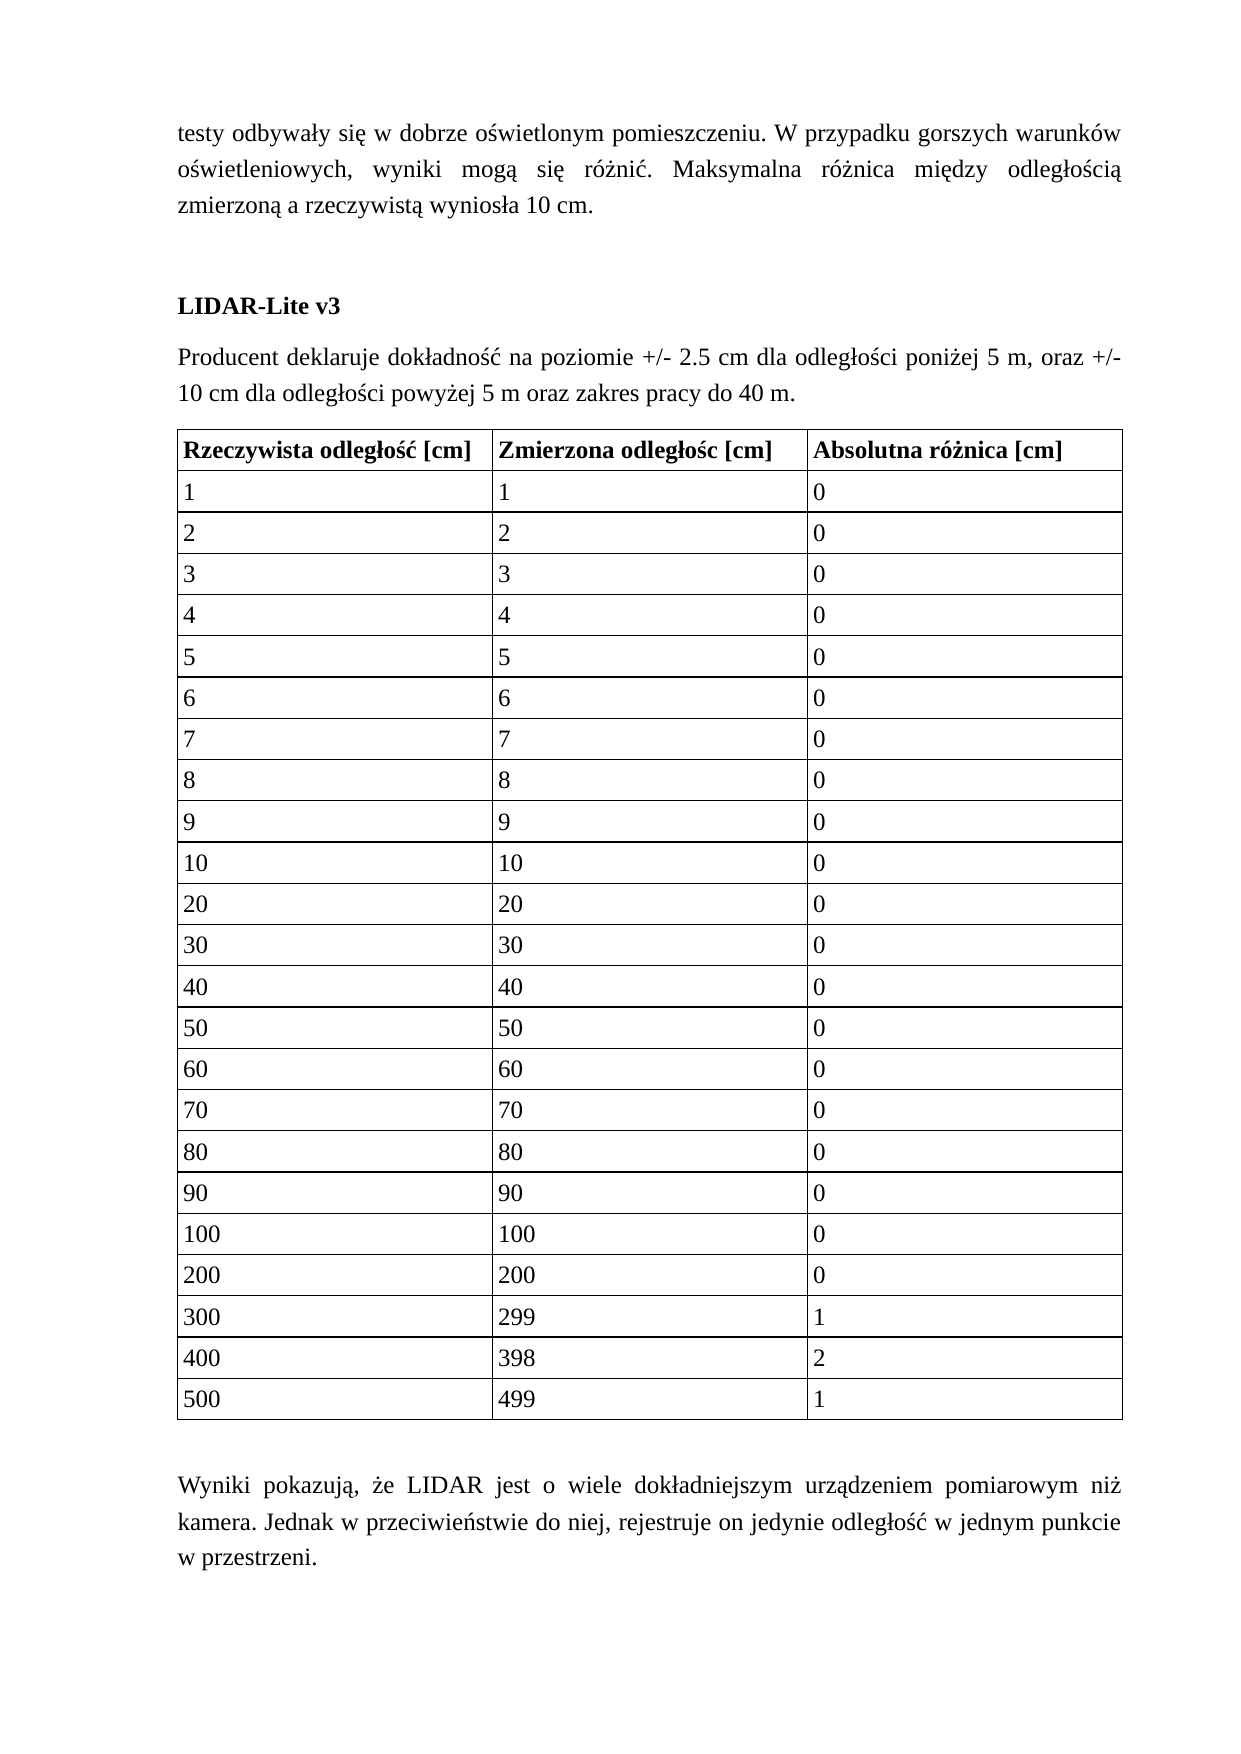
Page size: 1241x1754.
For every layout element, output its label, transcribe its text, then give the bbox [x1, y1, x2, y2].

table_cell 0 [808, 1255, 1122, 1295]
table_cell 299 [493, 1296, 807, 1336]
table_cell 100 [493, 1214, 807, 1254]
table_cell 0 [808, 760, 1122, 800]
table_cell 0 [808, 595, 1122, 635]
text LIDAR-Lite v3 [177, 291, 1122, 320]
table_cell 80 [178, 1131, 492, 1171]
table_cell 0 [808, 1131, 1122, 1171]
table_cell 2 [493, 513, 807, 553]
table_cell 1 [493, 471, 807, 511]
table_cell 60 [493, 1049, 807, 1089]
table_cell 30 [493, 925, 807, 965]
table_cell 499 [493, 1379, 807, 1419]
table_cell 0 [808, 1008, 1122, 1048]
table_cell 0 [808, 554, 1122, 594]
table_cell 0 [808, 719, 1122, 759]
table_cell 4 [178, 595, 492, 635]
table_cell 0 [808, 1090, 1122, 1130]
table_cell 0 [808, 471, 1122, 511]
table_cell 8 [178, 760, 492, 800]
table_cell 300 [178, 1296, 492, 1336]
table_cell 400 [178, 1338, 492, 1378]
table_cell 0 [808, 1214, 1122, 1254]
table_cell 90 [178, 1173, 492, 1213]
table_cell 1 [178, 471, 492, 511]
table_cell 50 [178, 1008, 492, 1048]
table_header Absolutna różnica [cm] [808, 430, 1122, 470]
table_header Rzeczywista odległość [cm] [178, 430, 492, 470]
table_cell 80 [493, 1131, 807, 1171]
table_cell 200 [493, 1255, 807, 1295]
table_cell 0 [808, 636, 1122, 676]
table_header Zmierzona odległośc [cm] [493, 430, 807, 470]
table_cell 398 [493, 1338, 807, 1378]
table_cell 7 [493, 719, 807, 759]
table_cell 4 [493, 595, 807, 635]
table_cell 10 [493, 843, 807, 883]
table_cell 0 [808, 801, 1122, 841]
table_cell 5 [493, 636, 807, 676]
table_cell 20 [178, 884, 492, 924]
table_cell 70 [178, 1090, 492, 1130]
table_cell 9 [178, 801, 492, 841]
table_cell 0 [808, 843, 1122, 883]
table_cell 0 [808, 966, 1122, 1006]
table_cell 40 [493, 966, 807, 1006]
table_cell 1 [808, 1379, 1122, 1419]
table_cell 10 [178, 843, 492, 883]
table_cell 70 [493, 1090, 807, 1130]
table_cell 60 [178, 1049, 492, 1089]
table_cell 8 [493, 760, 807, 800]
table_cell 0 [808, 884, 1122, 924]
table_cell 40 [178, 966, 492, 1006]
table_cell 7 [178, 719, 492, 759]
table_cell 2 [178, 513, 492, 553]
table_cell 90 [493, 1173, 807, 1213]
text testy odbywały się w dobrze oświetlonym pomieszczeniu. W przypadku gorszych warunków oświetleniowych, wyniki mogą się różnić. Maksymalna różnica między odległością zmierzoną a rzeczywistą wyniosła 10 cm. [177, 118, 1122, 219]
table_cell 6 [178, 678, 492, 718]
table_cell 100 [178, 1214, 492, 1254]
text Wyniki pokazują, że LIDAR jest o wiele dokładniejszym urządzeniem pomiarowym niż kamera. Jednak w przeciwieństwie do niej, rejestruje on jedynie odległość w jednym punkcie w przestrzeni. [177, 1471, 1122, 1571]
table_cell 9 [493, 801, 807, 841]
table_cell 20 [493, 884, 807, 924]
table_cell 2 [808, 1338, 1122, 1378]
table_cell 500 [178, 1379, 492, 1419]
table_cell 6 [493, 678, 807, 718]
table_cell 3 [493, 554, 807, 594]
table_cell 200 [178, 1255, 492, 1295]
table_cell 3 [178, 554, 492, 594]
table_cell 0 [808, 513, 1122, 553]
table_cell 1 [808, 1296, 1122, 1336]
table_cell 0 [808, 1173, 1122, 1213]
table_cell 0 [808, 678, 1122, 718]
table_cell 5 [178, 636, 492, 676]
table_cell 0 [808, 925, 1122, 965]
text Producent deklaruje dokładność na poziomie +/- 2.5 cm dla odległości poniżej 5 m, oraz +/- 10 cm dla odległości powyżej 5 m oraz zakres pracy do 40 m. [177, 342, 1122, 407]
table_cell 30 [178, 925, 492, 965]
table_cell 50 [493, 1008, 807, 1048]
table_cell 0 [808, 1049, 1122, 1089]
